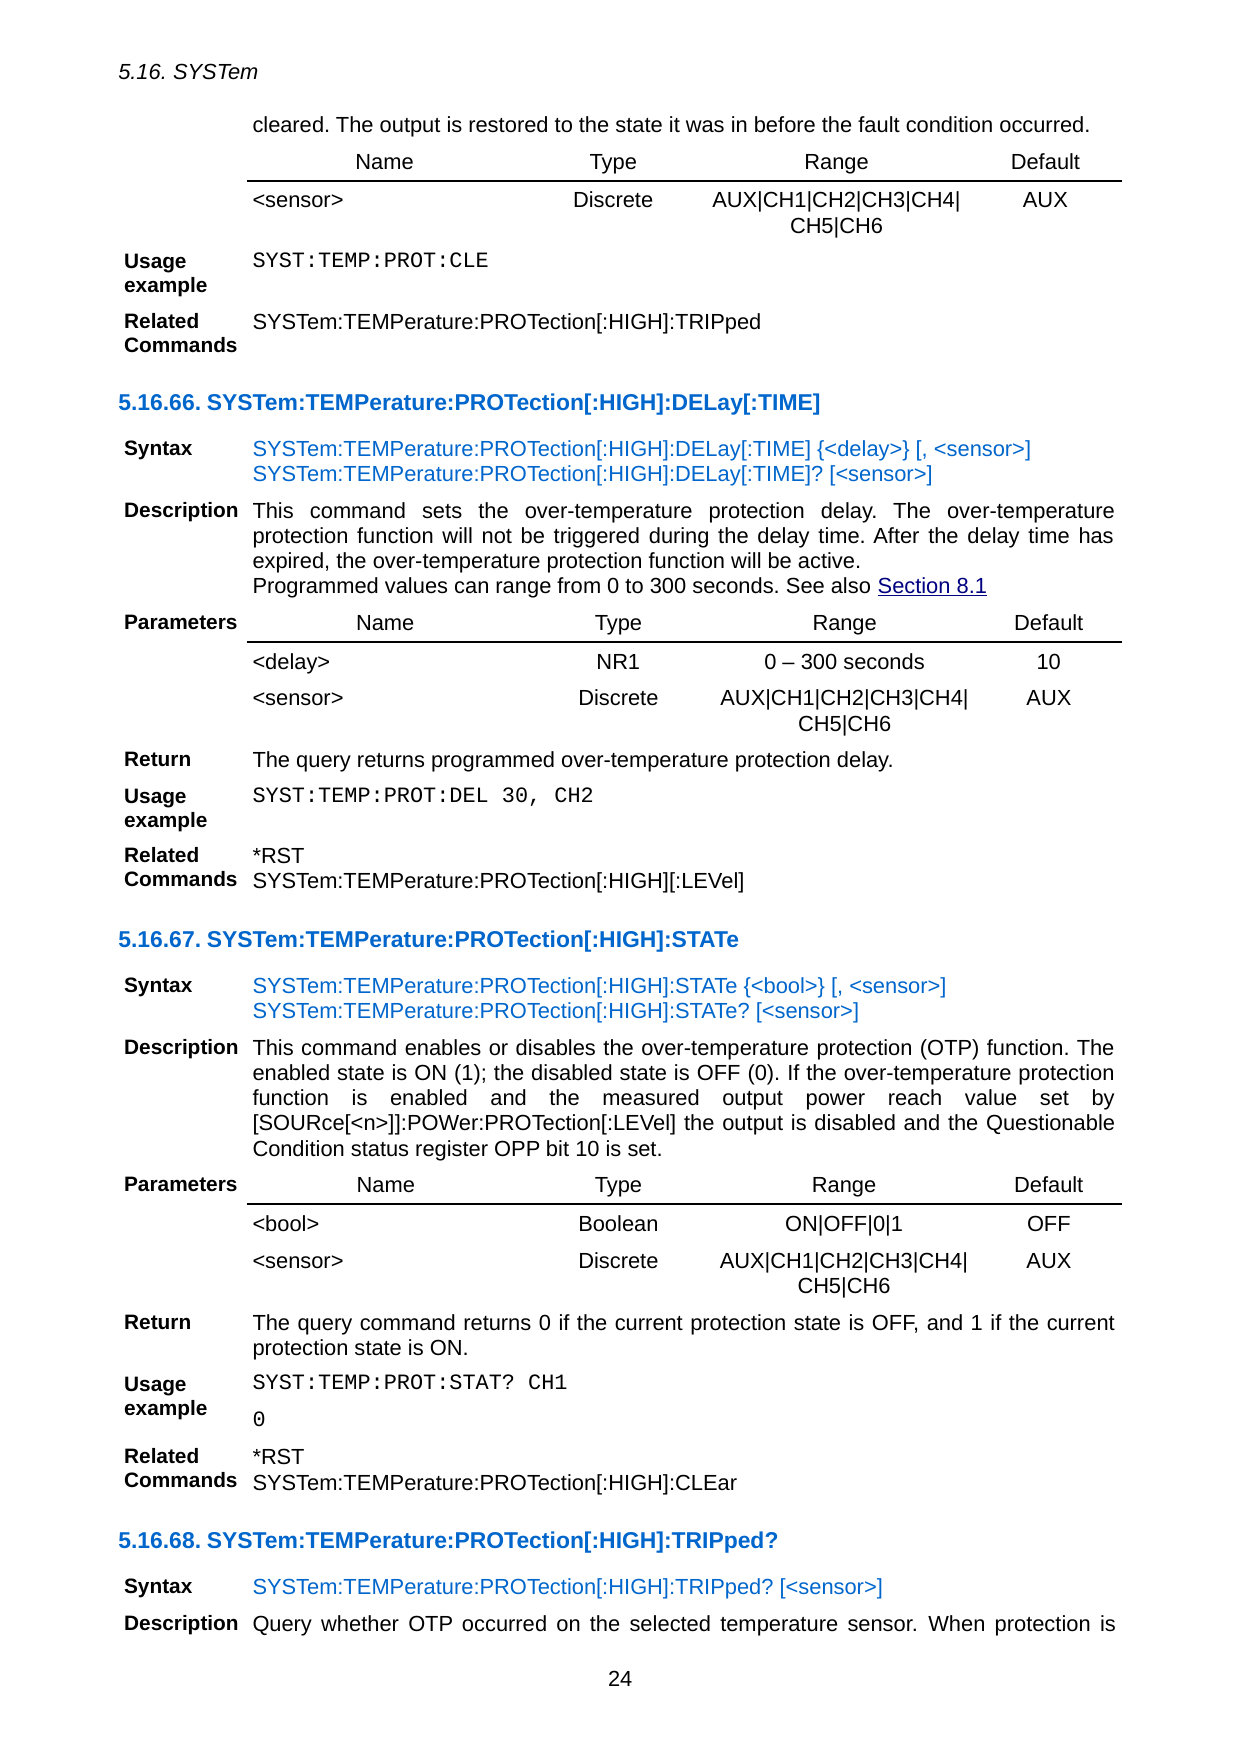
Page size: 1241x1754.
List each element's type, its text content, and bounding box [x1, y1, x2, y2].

subtitle SYSTem:TEMPerature:PROTection[:HIGH]:DELay[:TIME] [118, 389, 1122, 415]
table_header SYSTem:TEMPerature:PROTection[:HIGH]:TRIPped? [<sensor>] [247, 1568, 1122, 1605]
table_cell Query whether OTP occurred on the selected temperature sensor. When protection is [247, 1605, 1122, 1641]
table_cell *RST SYSTem:TEMPerature:PROTection[:HIGH]:CLEar [247, 1439, 1122, 1500]
table_cell ON|OFF|0|1 [712, 1205, 976, 1242]
table_cell Name [247, 1166, 524, 1203]
table_cell Range [713, 604, 976, 641]
table_cell Usage example [118, 778, 247, 837]
table_cell AUX [969, 182, 1122, 243]
table_cell Discrete [522, 182, 704, 243]
table_cell Type [523, 604, 713, 641]
table_cell Type [522, 143, 704, 179]
table_cell Related Commands [118, 1439, 247, 1500]
table_cell AUX|CH1|CH2|CH3|CH4|CH5|CH6 [712, 1242, 976, 1304]
table_cell <sensor> [247, 182, 522, 243]
table_cell SYST:TEMP:PROT:STAT? CH1 0 [247, 1366, 1122, 1438]
table_cell Boolean [524, 1205, 712, 1242]
table_header SYSTem:TEMPerature:PROTection[:HIGH]:STATe {<bool>} [, <sensor>] SYSTem:TEMPerature:PROTection[:HIGH]:STATe? [<sensor>] [247, 967, 1122, 1029]
table_cell Parameters [118, 604, 247, 741]
table_cell Description [118, 1029, 247, 1166]
table_cell [118, 143, 247, 243]
table_cell Default [976, 1166, 1122, 1203]
table_cell The query returns programmed over-temperature protection delay. [247, 741, 1122, 778]
table_cell 10 [976, 643, 1122, 679]
table_cell <bool> [247, 1205, 524, 1242]
table_cell AUX [976, 1242, 1122, 1304]
table_header Syntax [118, 1568, 247, 1605]
subtitle SYSTem:TEMPerature:PROTection[:HIGH]:TRIPped? [118, 1527, 1122, 1553]
table_cell OFF [976, 1205, 1122, 1242]
table_cell Return [118, 1304, 247, 1366]
table_cell Return [118, 741, 247, 778]
table_cell 0 – 300 seconds [713, 643, 976, 679]
table_cell Related Commands [118, 838, 247, 899]
table_cell AUX|CH1|CH2|CH3|CH4|CH5|CH6 [713, 680, 976, 741]
table_cell Related Commands [118, 303, 247, 362]
table_cell Description [118, 1605, 247, 1641]
table_cell [118, 106, 247, 143]
table_cell This command sets the over-temperature protection delay. The over-temperature protection function will not be triggered during the delay time. After the delay time has expired, the over-temperature protection function will be active. Programmed values can range from 0 to 300 seconds. See also Section 8.1 [247, 492, 1122, 604]
table_cell Discrete [523, 680, 713, 741]
table_cell Parameters [118, 1166, 247, 1304]
table_cell Usage example [118, 1366, 247, 1438]
table_cell Type [524, 1166, 712, 1203]
table_cell <sensor> [247, 1242, 524, 1304]
table_cell The query command returns 0 if the current protection state is OFF, and 1 if the current protection state is ON. [247, 1304, 1122, 1366]
table_cell Name [247, 143, 522, 179]
table_cell Description [118, 492, 247, 604]
table_cell AUX [976, 680, 1122, 741]
table_cell AUX|CH1|CH2|CH3|CH4|CH5|CH6 [704, 182, 969, 243]
table_cell NR1 [523, 643, 713, 679]
table_cell cleared. The output is restored to the state it was in before the fault condition occurred. [247, 106, 1122, 143]
table_header SYSTem:TEMPerature:PROTection[:HIGH]:DELay[:TIME] {<delay>} [, <sensor>] SYSTem:TEMPerature:PROTection[:HIGH]:DELay[:TIME]? [<sensor>] [247, 430, 1122, 492]
table_cell SYST:TEMP:PROT:CLE [247, 244, 1122, 303]
table_cell Range [712, 1166, 976, 1203]
table_cell Usage example [118, 244, 247, 303]
table_header Syntax [118, 967, 247, 1029]
table_cell SYST:TEMP:PROT:DEL 30, CH2 [247, 778, 1122, 837]
table_cell <delay> [247, 643, 523, 679]
table_cell Name [247, 604, 523, 641]
table_cell Discrete [524, 1242, 712, 1304]
table_cell Default [969, 143, 1122, 179]
table_cell Default [976, 604, 1122, 641]
table_cell This command enables or disables the over-temperature protection (OTP) function. The enabled state is ON (1); the disabled state is OFF (0). If the over-temperature protection function is enabled and the measured output power reach value set by [SOURce[<n>]]:POWer:PROTection[:LEVel] the output is disabled and the Questionable Condition status register OPP bit 10 is set. [247, 1029, 1122, 1166]
table_header Syntax [118, 430, 247, 492]
table_cell Range [704, 143, 969, 179]
table_cell <sensor> [247, 680, 523, 741]
table_cell *RST SYSTem:TEMPerature:PROTection[:HIGH][:LEVel] [247, 838, 1122, 899]
table_cell SYSTem:TEMPerature:PROTection[:HIGH]:TRIPped [247, 303, 1122, 362]
subtitle SYSTem:TEMPerature:PROTection[:HIGH]:STATe [118, 926, 1122, 952]
